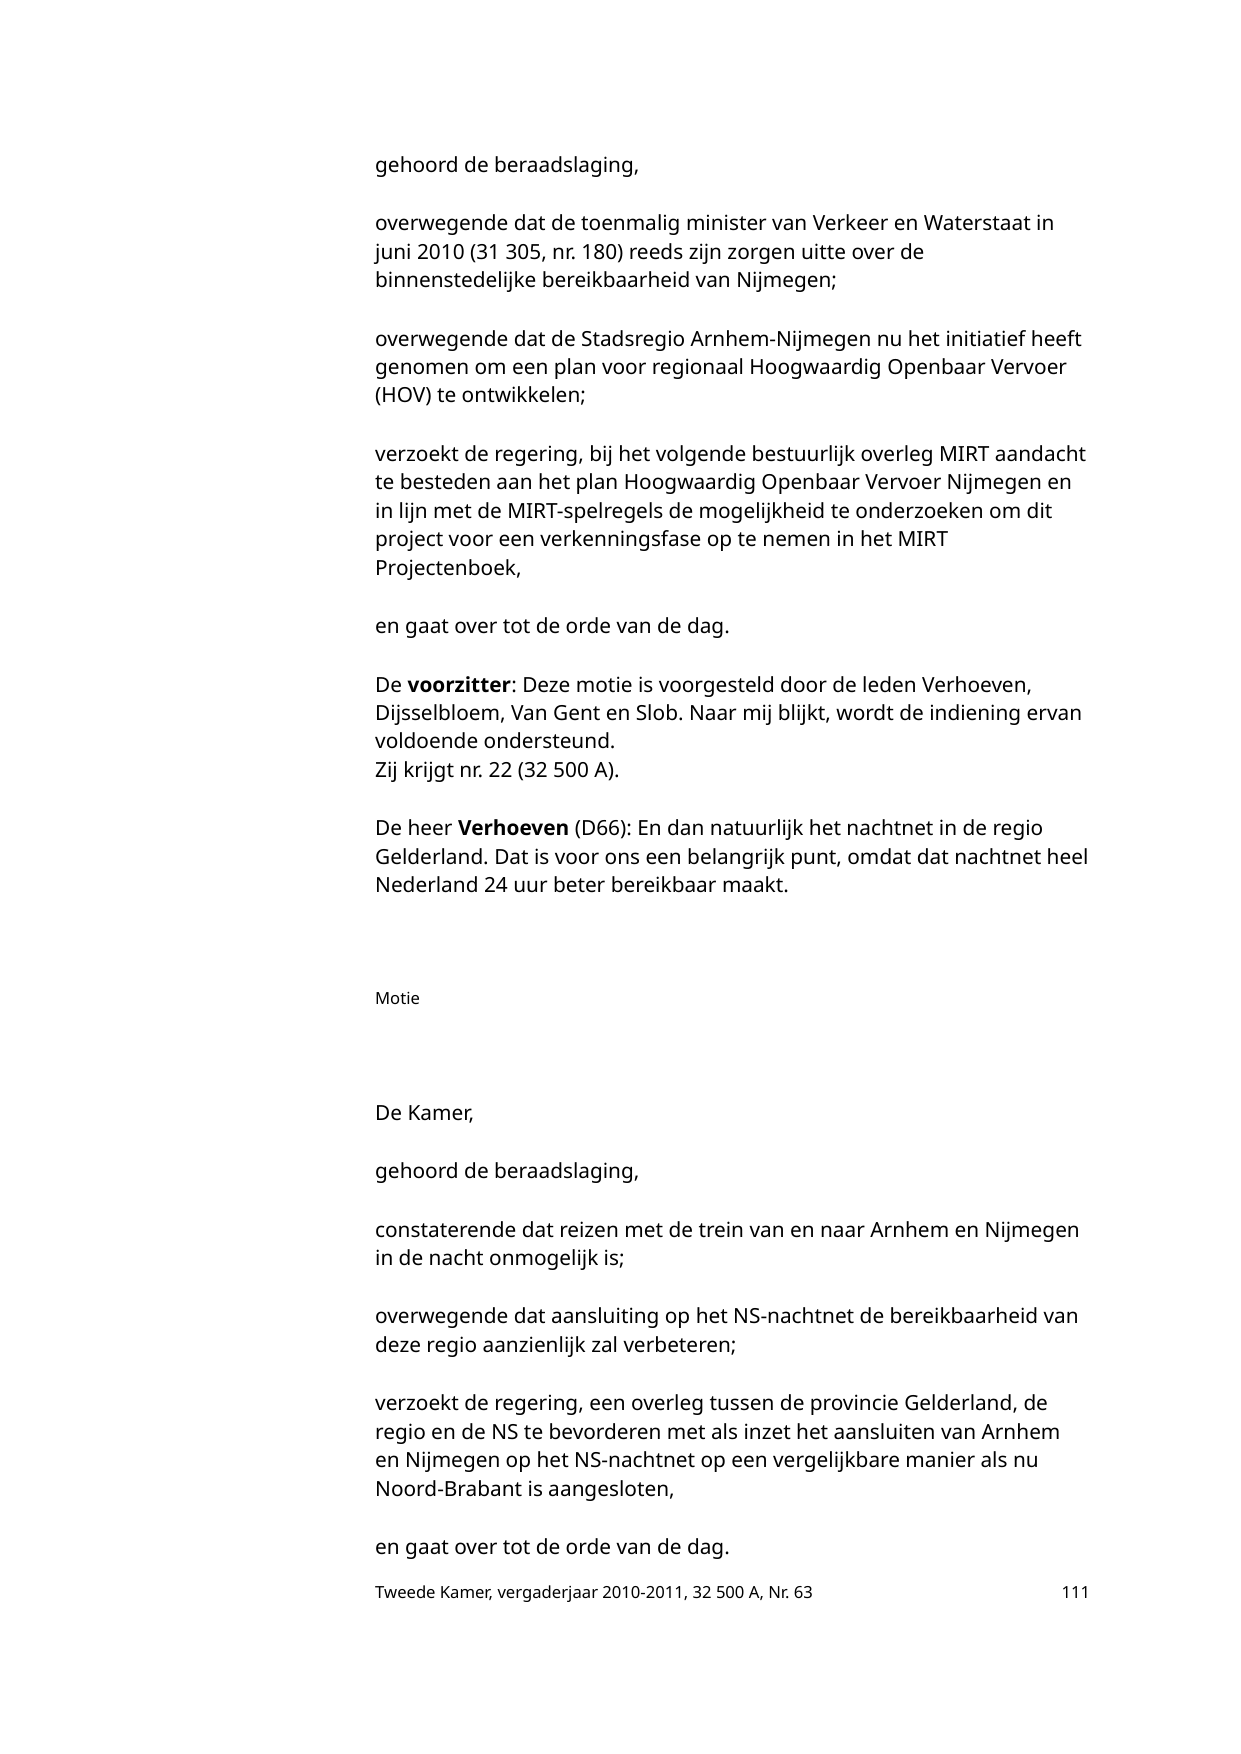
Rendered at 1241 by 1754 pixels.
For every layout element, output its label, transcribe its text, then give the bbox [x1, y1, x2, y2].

text constaterende dat reizen met de trein van en naar Arnhem en Nijmegen in de nacht onmogelijk is; [375, 1215, 1090, 1272]
text verzoekt de regering, bij het volgende bestuurlijk overleg MIRT aandacht te besteden aan het plan Hoogwaardig Openbaar Vervoer Nijmegen en in lijn met de MIRT-spelregels de mogelijkheid te onderzoeken om dit project voor een verkenningsfase op te nemen in het MIRT Projectenboek, [375, 439, 1090, 581]
text overwegende dat aansluiting op het NS-nachtnet de bereikbaarheid van deze regio aanzienlijk zal verbeteren; [375, 1302, 1090, 1358]
table_header Motie [375, 987, 1090, 1039]
text De Kamer, [375, 1098, 1090, 1126]
text Zij krijgt nr. 22 (32 500 A). [375, 755, 1090, 783]
text gehoord de beraadslaging, [375, 150, 1090, 178]
text en gaat over tot de orde van de dag. [375, 1532, 1090, 1561]
text overwegende dat de Stadsregio Arnhem-Nijmegen nu het initiatief heeft genomen om een plan voor regionaal Hoogwaardig Openbaar Vervoer (HOV) te ontwikkelen; [375, 324, 1090, 409]
text verzoekt de regering, een overleg tussen de provincie Gelderland, de regio en de NS te bevorderen met als inzet het aansluiten van Arnhem en Nijmegen op het NS-nachtnet op een vergelijkbare manier als nu Noord-Brabant is aangesloten, [375, 1388, 1090, 1502]
text gehoord de beraadslaging, [375, 1156, 1090, 1185]
text De heer Verhoeven (D66): En dan natuurlijk het nachtnet in de regio Gelderland. Dat is voor ons een belangrijk punt, omdat dat nachtnet heel Nederland 24 uur beter bereikbaar maakt. [375, 813, 1090, 899]
text en gaat over tot de orde van de dag. [375, 611, 1090, 640]
text De voorzitter: Deze motie is voorgesteld door de leden Verhoeven, Dijsselbloem, Van Gent en Slob. Naar mij blijkt, wordt de indiening ervan voldoende ondersteund. [375, 670, 1090, 755]
text overwegende dat de toenmalig minister van Verkeer en Waterstaat in juni 2010 (31 305, nr. 180) reeds zijn zorgen uitte over de binnenstedelijke bereikbaarheid van Nijmegen; [375, 208, 1090, 294]
